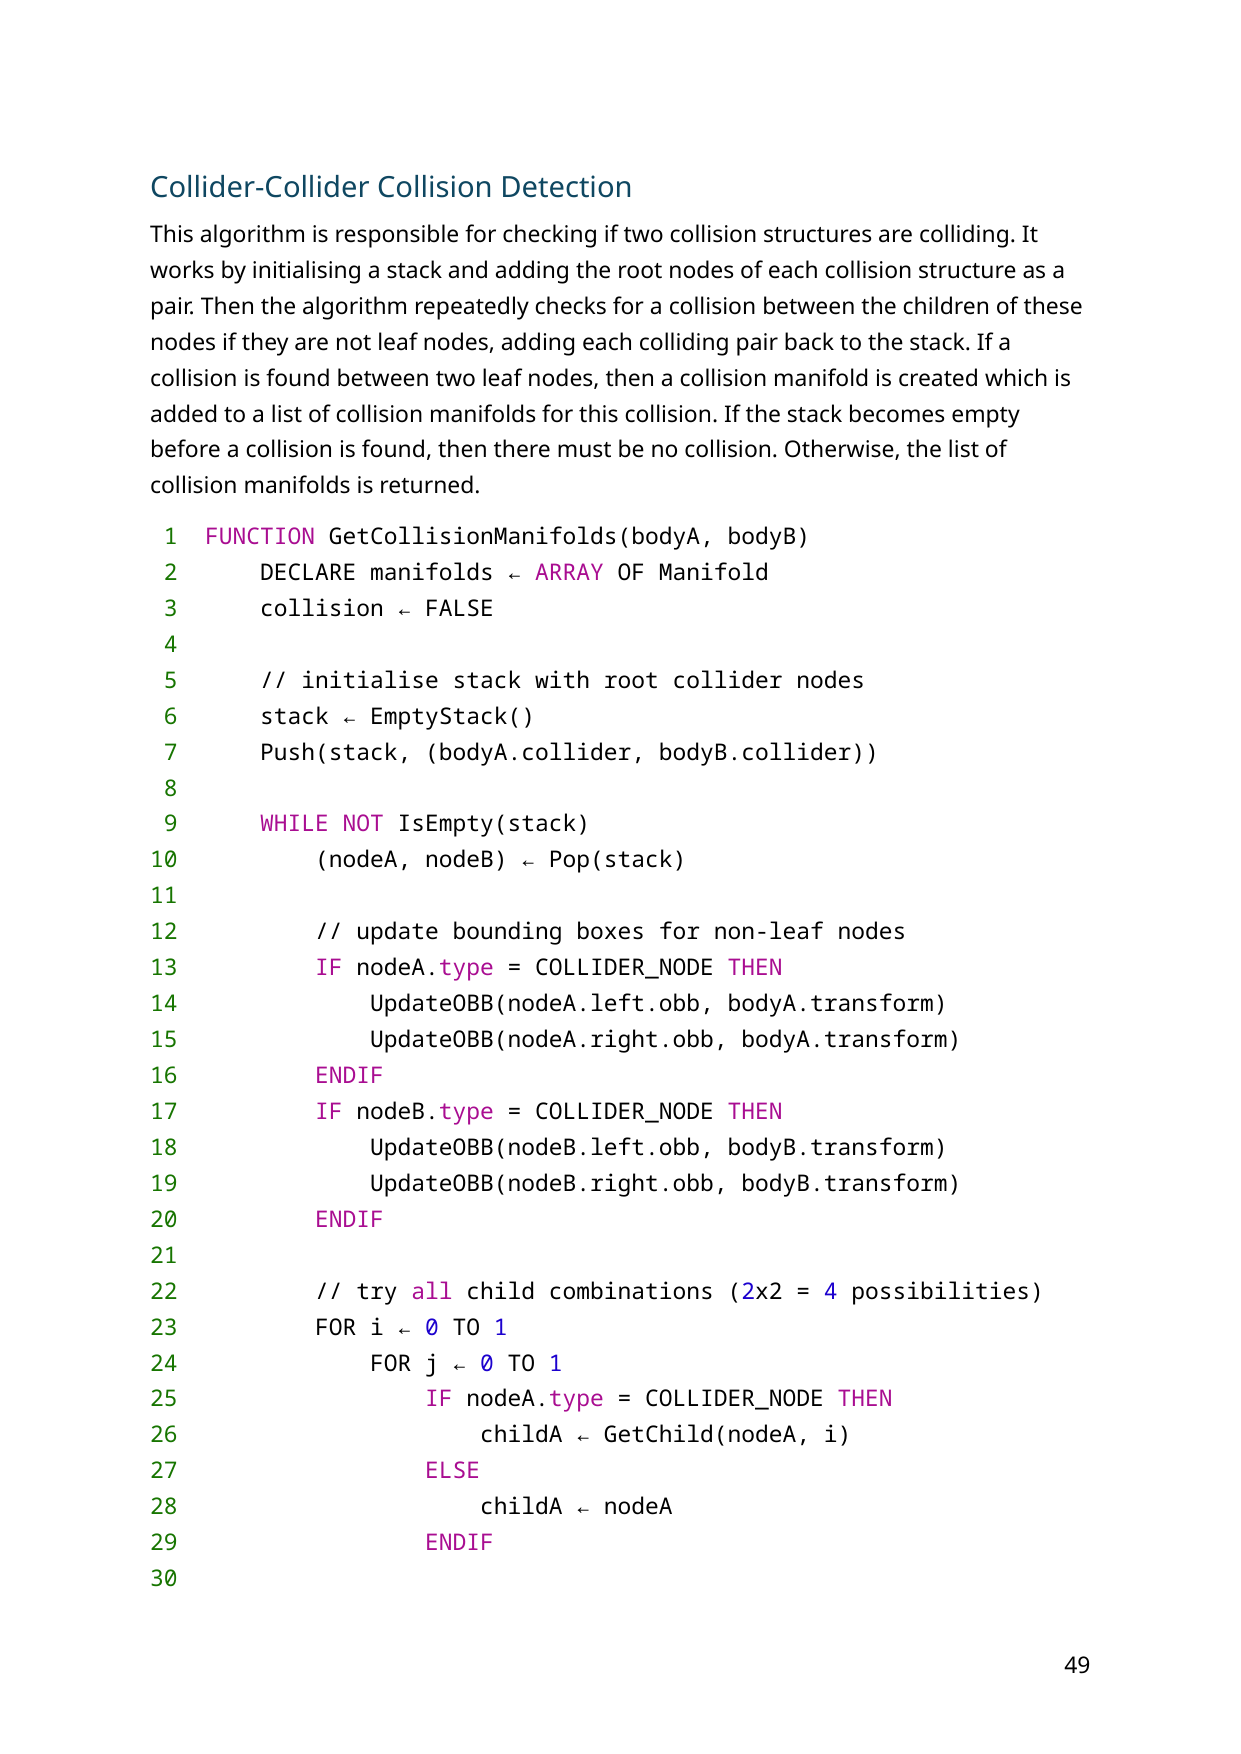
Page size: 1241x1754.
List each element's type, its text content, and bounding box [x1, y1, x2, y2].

text 12 // update bounding boxes for non-leaf nodes [150, 915, 1090, 946]
text 15 UpdateOBB(nodeA.right.obb, bodyA.transform) [150, 1023, 1090, 1054]
text 26 childA ← GetChild(nodeA, i) [150, 1418, 1090, 1449]
text 5 // initialise stack with root collider nodes [150, 664, 1090, 695]
text 2 DECLARE manifolds ← ARRAY OF Manifold [150, 556, 1090, 587]
text 7 Push(stack, (bodyA.collider, bodyB.collider)) [150, 736, 1090, 767]
text 17 IF nodeB.type = COLLIDER_NODE THEN [150, 1095, 1090, 1126]
text 8 [150, 771, 1090, 803]
text 25 IF nodeA.type = COLLIDER_NODE THEN [150, 1382, 1090, 1414]
text 30 [150, 1562, 1090, 1593]
text 28 childA ← nodeA [150, 1490, 1090, 1521]
text 11 [150, 879, 1090, 911]
subtitle Collider-Collider Collision Detection [150, 167, 1090, 206]
text 23 FOR i ← 0 TO 1 [150, 1311, 1090, 1342]
text 6 stack ← EmptyStack() [150, 699, 1090, 731]
text 3 collision ← FALSE [150, 592, 1090, 623]
text 16 ENDIF [150, 1059, 1090, 1090]
text 22 // try all child combinations (2x2 = 4 possibilities) [150, 1274, 1090, 1306]
text This algorithm is responsible for checking if two collision structures are colliding. It works by initialising a stack and adding the root nodes of each collision structure as a pair. Then the algorithm repeatedly checks for a collision between the children of these nodes if they are not leaf nodes, adding each colliding pair back to the stack. If a collision is found between two leaf nodes, then a collision manifold is created which is added to a list of collision manifolds for this collision. If the stack becomes empty before a collision is found, then there must be no collision. Otherwise, the list of collision manifolds is returned. [150, 218, 1090, 501]
text 4 [150, 628, 1090, 659]
text 9 WHILE NOT IsEmpty(stack) [150, 807, 1090, 839]
text 1 FUNCTION GetCollisionManifolds(bodyA, bodyB) [150, 520, 1090, 551]
text 14 UpdateOBB(nodeA.left.obb, bodyA.transform) [150, 987, 1090, 1018]
text 18 UpdateOBB(nodeB.left.obb, bodyB.transform) [150, 1131, 1090, 1162]
text 21 [150, 1239, 1090, 1270]
text 10 (nodeA, nodeB) ← Pop(stack) [150, 843, 1090, 874]
text 24 FOR j ← 0 TO 1 [150, 1346, 1090, 1378]
text 19 UpdateOBB(nodeB.right.obb, bodyB.transform) [150, 1167, 1090, 1198]
text 29 ENDIF [150, 1526, 1090, 1557]
text 20 ENDIF [150, 1203, 1090, 1234]
text 27 ELSE [150, 1454, 1090, 1486]
text 13 IF nodeA.type = COLLIDER_NODE THEN [150, 951, 1090, 982]
